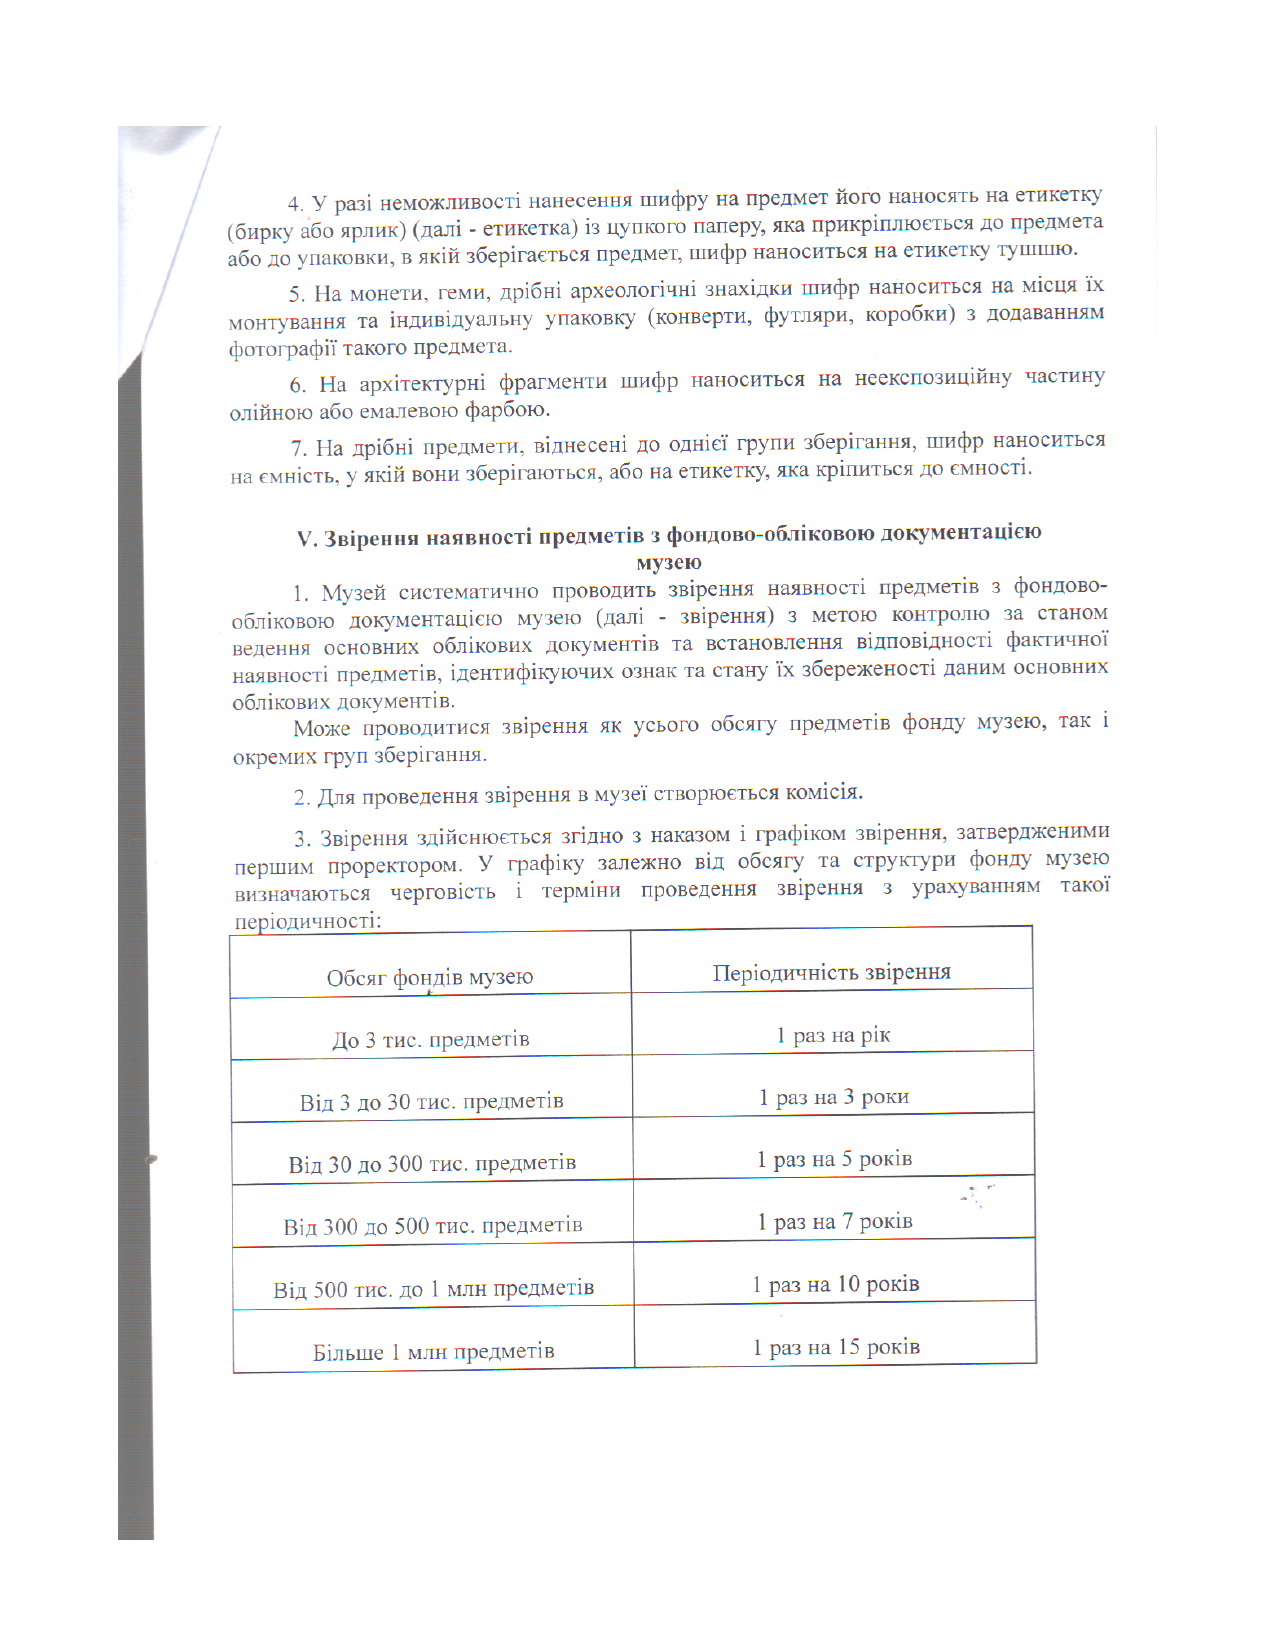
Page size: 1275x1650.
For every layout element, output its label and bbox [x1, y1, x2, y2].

picture [118, 118, 1157, 1547]
